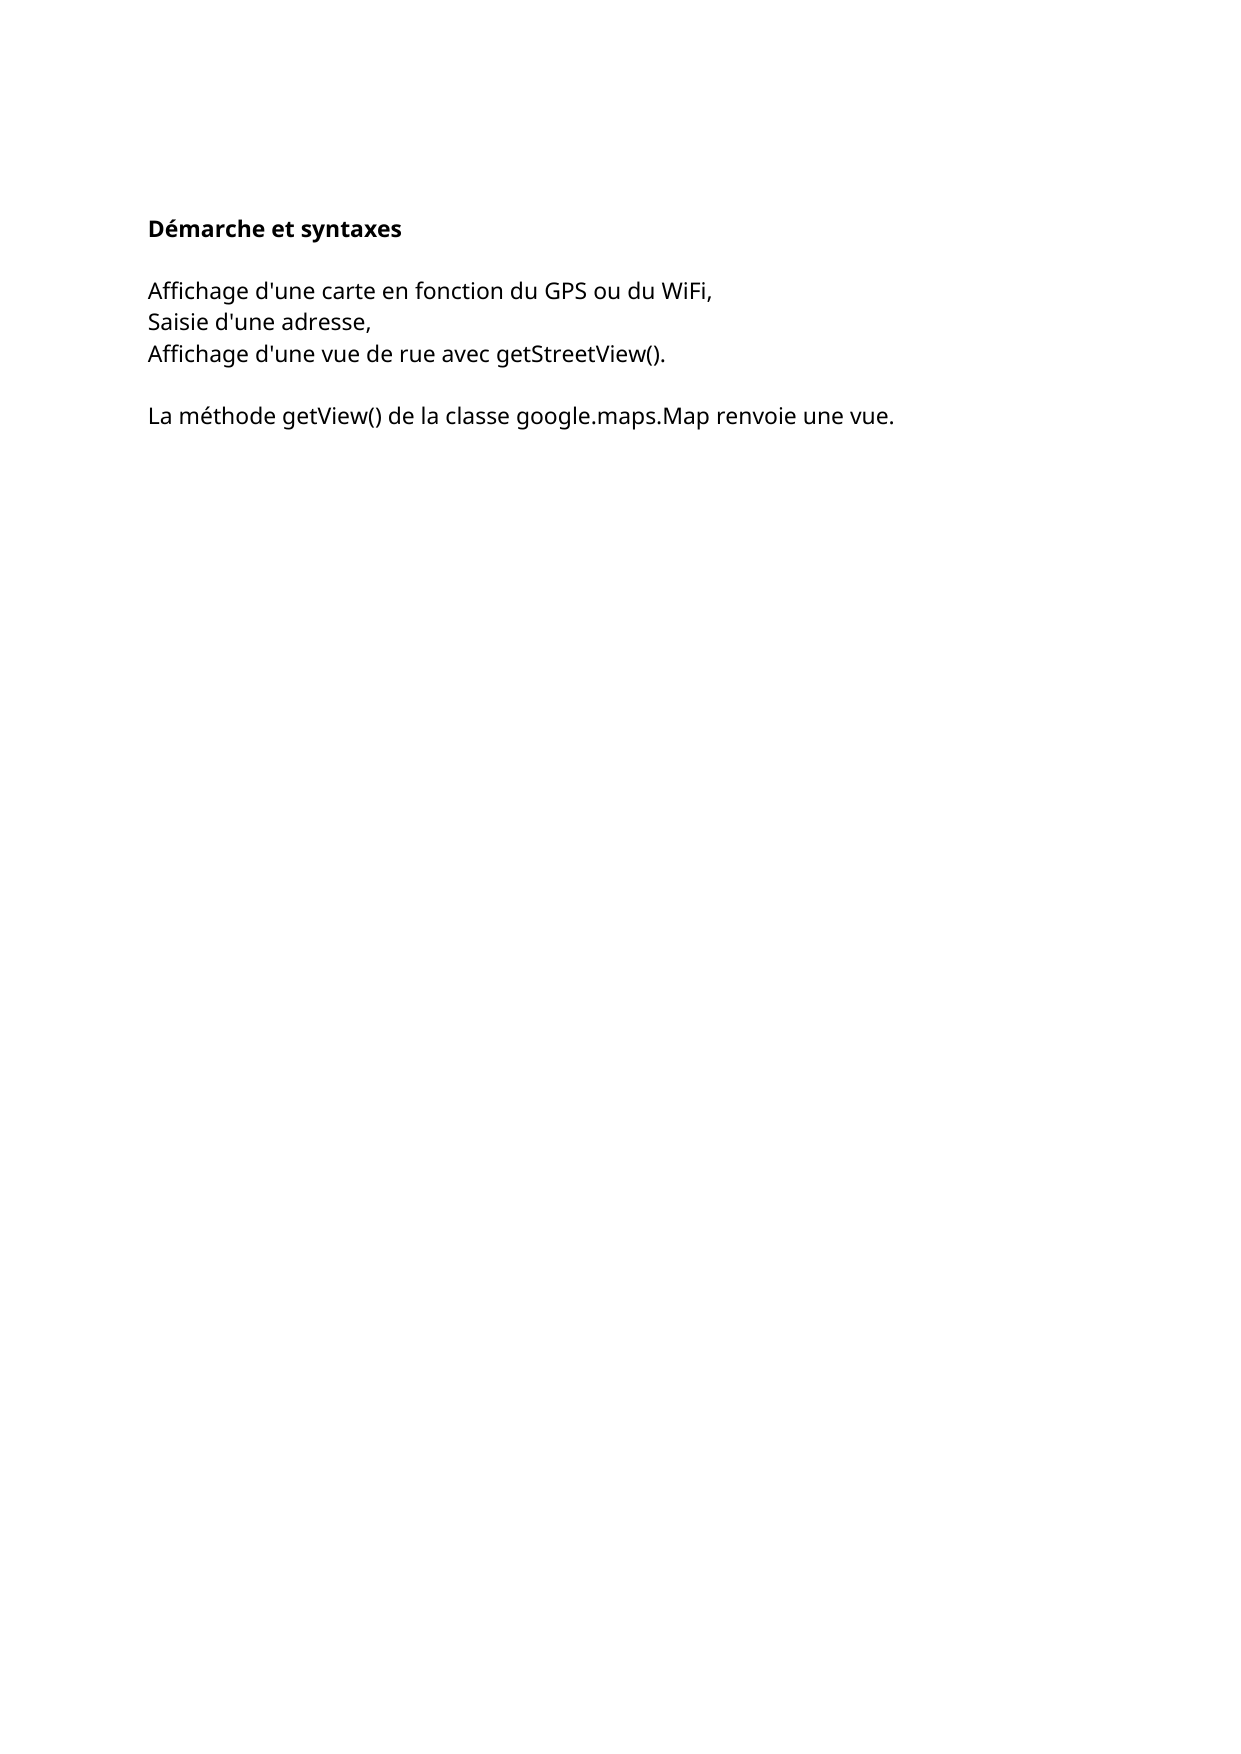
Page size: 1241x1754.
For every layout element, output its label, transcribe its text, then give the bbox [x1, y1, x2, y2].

text Affichage d'une carte en fonction du GPS ou du WiFi, [148, 275, 1092, 306]
text Saisie d'une adresse, [148, 306, 1092, 337]
text Affichage d'une vue de rue avec getStreetView(). [148, 337, 1092, 369]
text La méthode getView() de la classe google.maps.Map renvoie une vue. [148, 400, 1092, 431]
text Démarche et syntaxes [148, 212, 1092, 244]
